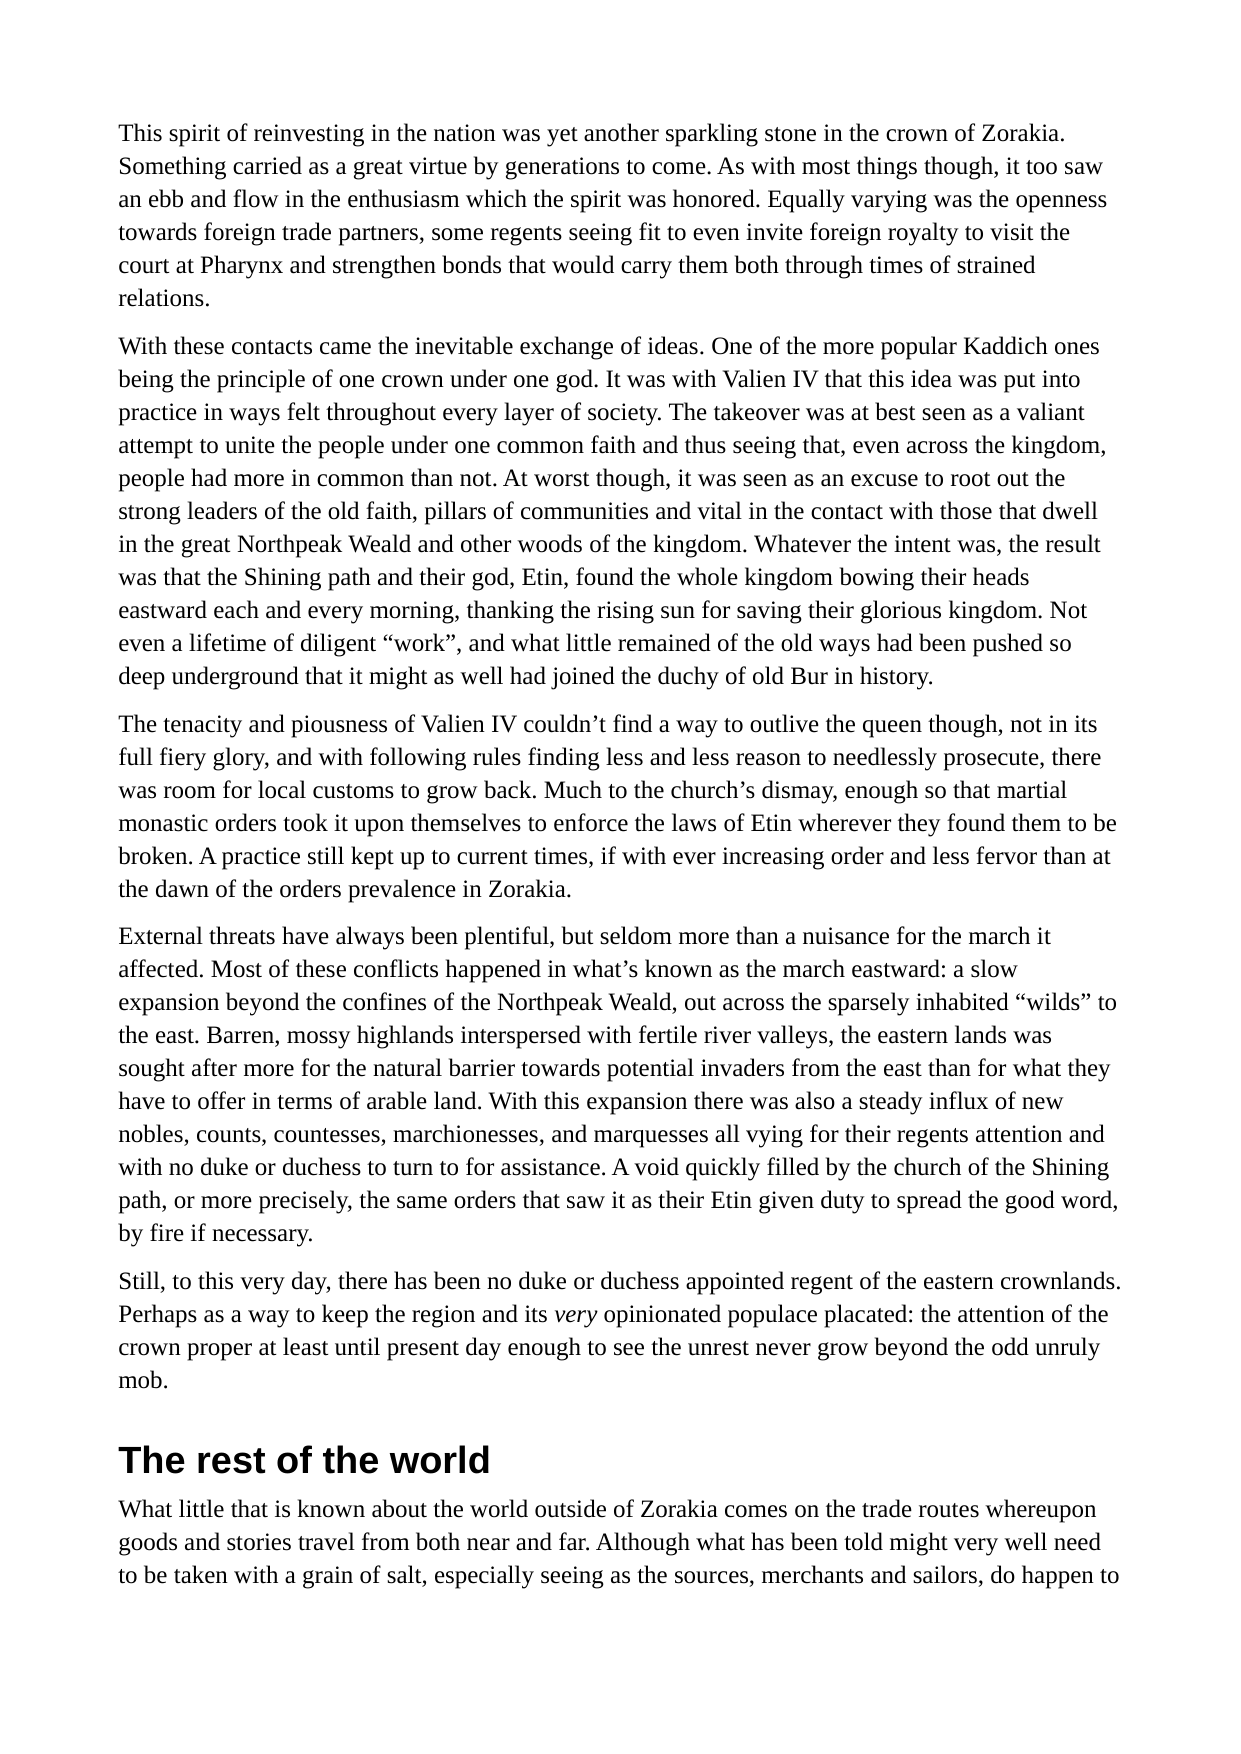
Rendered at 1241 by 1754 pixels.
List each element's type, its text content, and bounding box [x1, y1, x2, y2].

subtitle The rest of the world [118, 1438, 1122, 1481]
text With these contacts came the inevitable exchange of ideas. One of the more popular Kaddich ones being the principle of one crown under one god. It was with Valien IV that this idea was put into practice in ways felt throughout every layer of society. The takeover was at best seen as a valiant attempt to unite the people under one common faith and thus seeing that, even across the kingdom, people had more in common than not. At worst though, it was seen as an excuse to root out the strong leaders of the old faith, pillars of communities and vital in the contact with those that dwell in the great Northpeak Weald and other woods of the kingdom. Whatever the intent was, the result was that the Shining path and their god, Etin, found the whole kingdom bowing their heads eastward each and every morning, thanking the rising sun for saving their glorious kingdom. Not even a lifetime of diligent “work”, and what little remained of the old ways had been pushed so deep underground that it might as well had joined the duchy of old Bur in history. [118, 331, 1122, 690]
text The tenacity and piousness of Valien IV couldn’t find a way to outlive the queen though, not in its full fiery glory, and with following rules finding less and less reason to needlessly prosecute, there was room for local customs to grow back. Much to the church’s dismay, enough so that martial monastic orders took it upon themselves to enforce the laws of Etin wherever they found them to be broken. A practice still kept up to current times, if with ever increasing order and less fervor than at the dawn of the orders prevalence in Zorakia. [118, 709, 1122, 902]
text External threats have always been plentiful, but seldom more than a nuisance for the march it affected. Most of these conflicts happened in what’s known as the march eastward: a slow expansion beyond the confines of the Northpeak Weald, out across the sparsely inhabited “wilds” to the east. Barren, mossy highlands interspersed with fertile river valleys, the eastern lands was sought after more for the natural barrier towards potential invaders from the east than for what they have to offer in terms of arable land. With this expansion there was also a steady influx of new nobles, counts, countesses, marchionesses, and marquesses all vying for their regents attention and with no duke or duchess to turn to for assistance. A void quickly filled by the church of the Shining path, or more precisely, the same orders that saw it as their Etin given duty to spread the good word, by fire if necessary. [118, 921, 1122, 1247]
text Still, to this very day, there has been no duke or duchess appointed regent of the eastern crownlands. Perhaps as a way to keep the region and its very opinionated populace placated: the attention of the crown proper at least until present day enough to see the unrest never grow beyond the odd unruly mob. [118, 1266, 1122, 1394]
text What little that is known about the world outside of Zorakia comes on the trade routes whereupon goods and stories travel from both near and far. Although what has been told might very well need to be taken with a grain of salt, especially seeing as the sources, merchants and sailors, do happen to [118, 1494, 1122, 1589]
text This spirit of reinvesting in the nation was yet another sparkling stone in the crown of Zorakia. Something carried as a great virtue by generations to come. As with most things though, it too saw an ebb and flow in the enthusiasm which the spirit was honored. Equally varying was the openness towards foreign trade partners, some regents seeing fit to even invite foreign royalty to visit the court at Pharynx and strengthen bonds that would carry them both through times of strained relations. [118, 118, 1122, 312]
